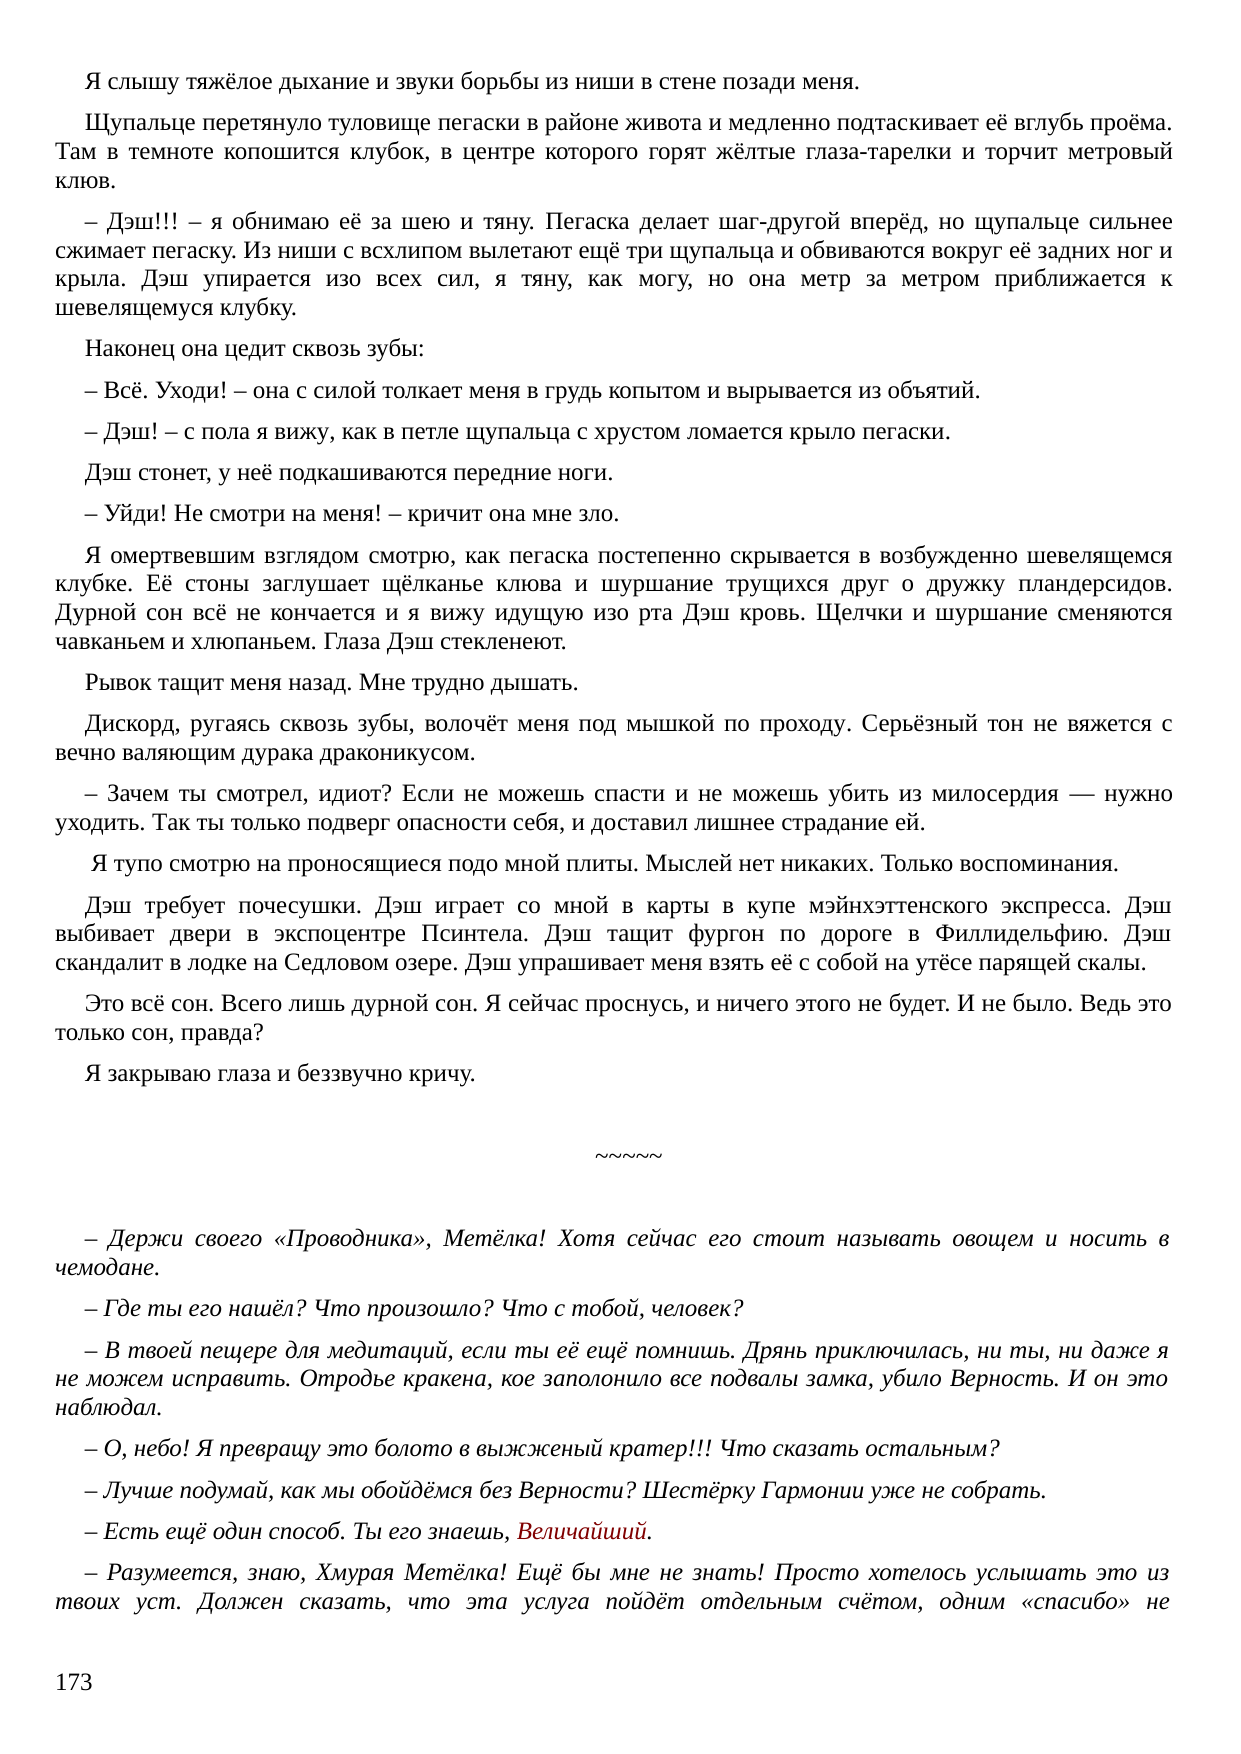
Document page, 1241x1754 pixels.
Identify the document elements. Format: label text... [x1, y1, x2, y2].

text ~~~~~ [55, 1141, 1173, 1170]
text – Есть ещё один способ. Ты его знаешь, Величайший. [55, 1516, 1173, 1545]
text – Где ты его нашёл? Что произошло? Что с тобой, человек? [55, 1293, 1173, 1322]
text Дискорд, ругаясь сквозь зубы, волочёт меня под мышкой по проходу. Серьёзный тон не вяжется с вечно валяющим дурака драконикусом. [55, 708, 1173, 766]
text Я закрываю глаза и беззвучно кричу. [55, 1058, 1173, 1087]
text Рывок тащит меня назад. Мне трудно дышать. [55, 667, 1173, 696]
text – Держи своего «Проводника», Метёлка! Хотя сейчас его стоит называть овощем и носить в чемодане. [55, 1223, 1173, 1281]
text – Уйди! Не смотри на меня! – кричит она мне зло. [55, 498, 1173, 527]
text Щупальце перетянуло туловище пегаски в районе живота и медленно подтаскивает её вглубь проёма. Там в темноте копошится клубок, в центре которого горят жёлтые глаза-тарелки и торчит метровый клюв. [55, 107, 1173, 193]
text – О, небо! Я превращу это болото в выжженый кратер!!! Что сказать остальным? [55, 1433, 1173, 1462]
text Я тупо смотрю на проносящиеся подо мной плиты. Мыслей нет никаких. Только воспоминания. [55, 848, 1173, 877]
text – В твоей пещере для медитаций, если ты её ещё помнишь. Дрянь приключилась, ни ты, ни даже я не можем исправить. Отродье кракена, кое заполонило все подвалы замка, убило Верность. И он это наблюдал. [55, 1335, 1173, 1421]
text Я слышу тяжёлое дыхание и звуки борьбы из ниши в стене позади меня. [55, 66, 1173, 95]
text Наконец она цедит сквозь зубы: [55, 333, 1173, 362]
text Я омертвевшим взглядом смотрю, как пегаска постепенно скрывается в возбужденно шевелящемся клубке. Её стоны заглушает щёлканье клюва и шуршание трущихся друг о дружку пландерсидов. Дурной сон всё не кончается и я вижу идущую изо рта Дэш кровь. Щелчки и шуршание сменяются чавканьем и хлюпаньем. Глаза Дэш стекленеют. [55, 540, 1173, 655]
text Это всё сон. Всего лишь дурной сон. Я сейчас проснусь, и ничего этого не будет. И не было. Ведь это только сон, правда? [55, 988, 1173, 1046]
text – Дэш! – с пола я вижу, как в петле щупальца с хрустом ломается крыло пегаски. [55, 416, 1173, 445]
text – Дэш!!! – я обнимаю её за шею и тяну. Пегаска делает шаг-другой вперёд, но щупальце сильнее сжимает пегаску. Из ниши с всхлипом вылетают ещё три щупальца и обвиваются вокруг её задних ног и крыла. Дэш упирается изо всех сил, я тяну, как могу, но она метр за метром приближается к шевелящемуся клубку. [55, 206, 1173, 321]
text Дэш требует почесушки. Дэш играет со мной в карты в купе мэйнхэттенского экспресса. Дэш выбивает двери в экспоцентре Псинтела. Дэш тащит фургон по дороге в Филлидельфию. Дэш скандалит в лодке на Седловом озере. Дэш упрашивает меня взять её с собой на утёсе парящей скалы. [55, 890, 1173, 976]
text – Лучше подумай, как мы обойдёмся без Верности? Шестёрку Гармонии уже не собрать. [55, 1475, 1173, 1503]
text – Разумеется, знаю, Хмурая Метёлка! Ещё бы мне не знать! Просто хотелось услышать это из твоих уст. Должен сказать, что эта услуга пойдёт отдельным счётом, одним «спасибо» не [55, 1557, 1173, 1615]
text – Зачем ты смотрел, идиот? Если не можешь спасти и не можешь убить из милосердия — нужно уходить. Так ты только подверг опасности себя, и доставил лишнее страдание ей. [55, 778, 1173, 836]
text – Всё. Уходи! – она с силой толкает меня в грудь копытом и вырывается из объятий. [55, 375, 1173, 403]
text Дэш стонет, у неё подкашиваются передние ноги. [55, 457, 1173, 486]
